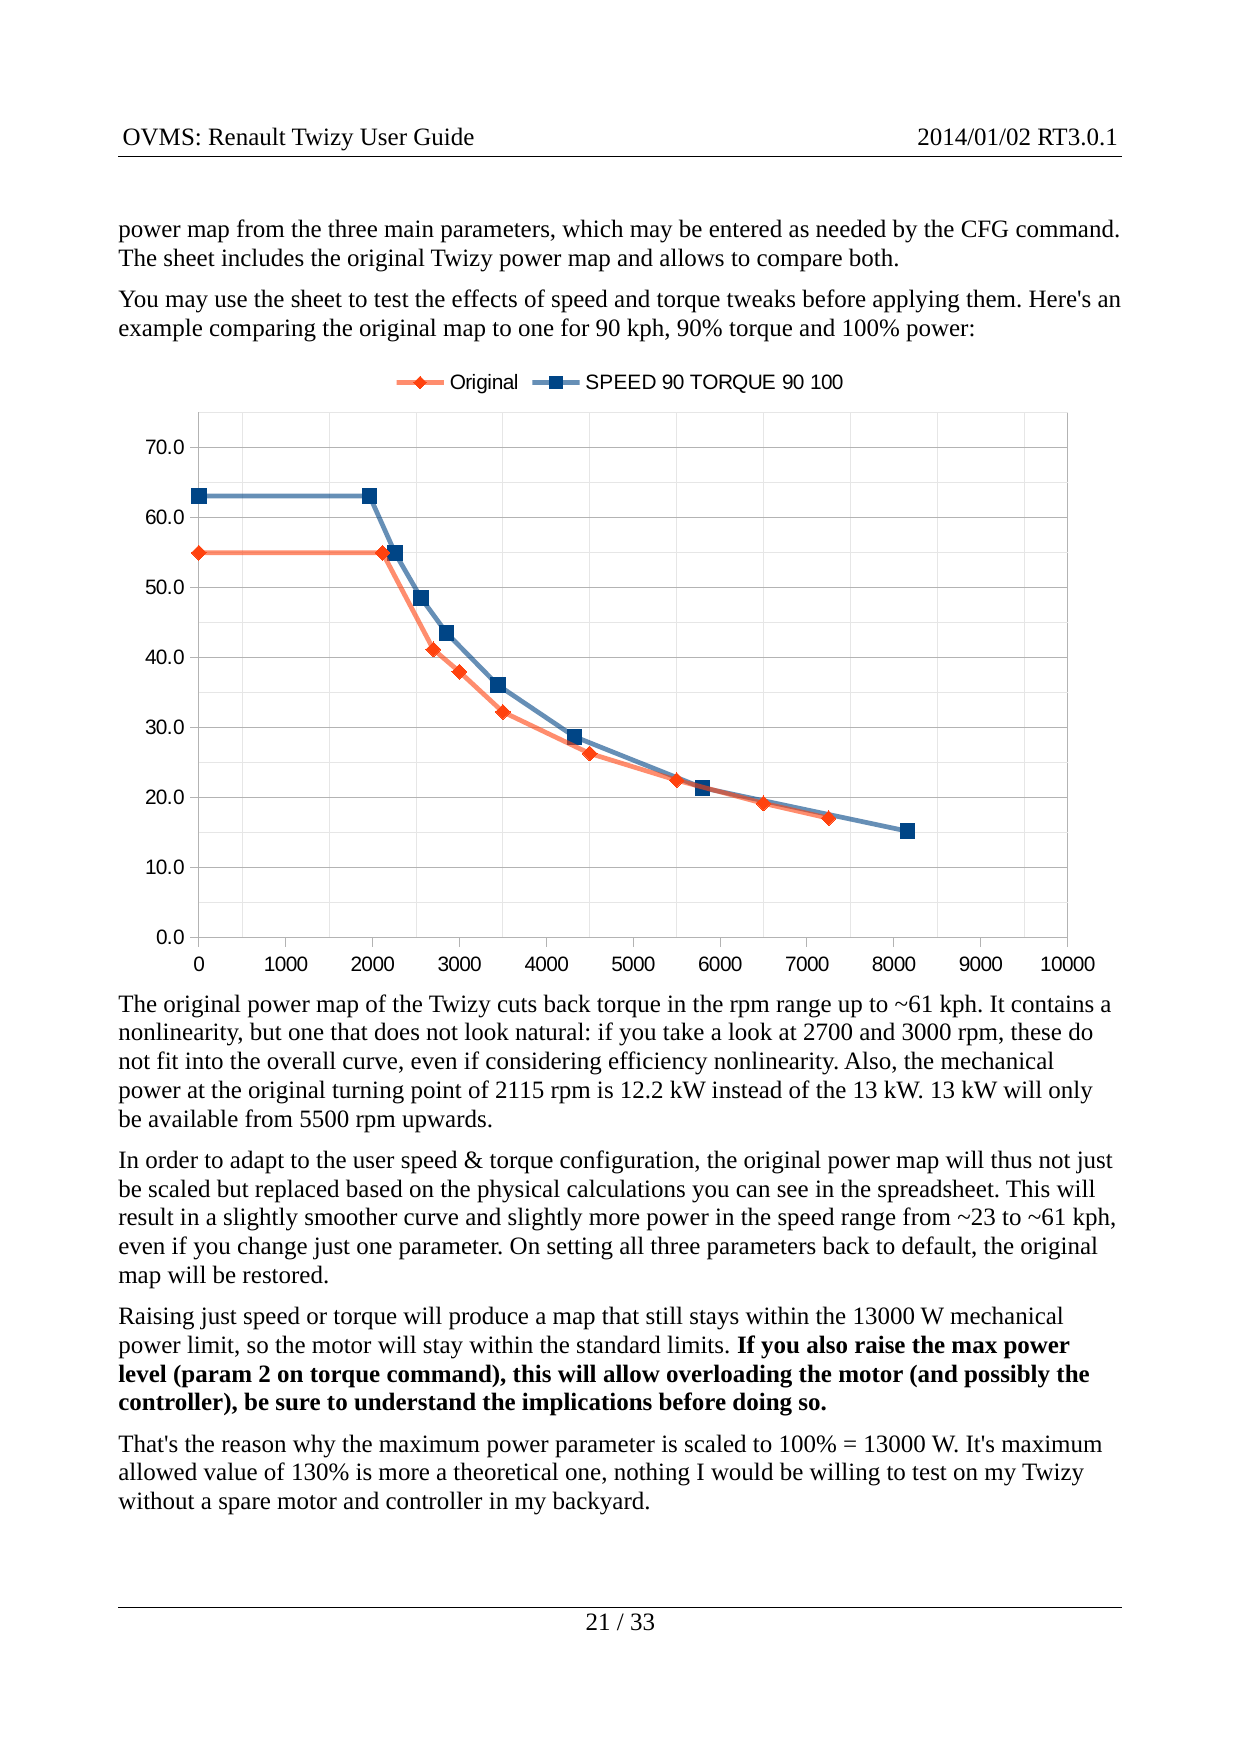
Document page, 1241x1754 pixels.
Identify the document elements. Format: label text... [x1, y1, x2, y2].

text power map from the three main parameters, which may be entered as needed by the CFG command. The sheet includes the original Twizy power map and allows to compare both. [118, 214, 1122, 271]
text In order to adapt to the user speed & torque configuration, the original power map will thus not just be scaled but replaced based on the physical calculations you can see in the spreadsheet. This will result in a slightly smoother curve and slightly more power in the speed range from ~23 to ~61 kph, even if you change just one parameter. On setting all three parameters back to default, the original map will be restored. [118, 1145, 1122, 1289]
text The original power map of the Twizy cuts back torque in the rpm range up to ~61 kph. It contains a nonlinearity, but one that does not look natural: if you take a look at 2700 and 3000 rpm, these do not fit into the overall curve, even if considering efficiency nonlinearity. Also, the mechanical power at the original turning point of 2115 rpm is 12.2 kW instead of the 13 kW. 13 kW will only be available from 5500 rpm upwards. [118, 354, 1122, 1132]
text Raising just speed or torque will produce a map that still stays within the 13000 W mechanical power limit, so the motor will stay within the standard limits. If you also raise the max power level (param 2 on torque command), this will allow overloading the motor (and possibly the controller), be sure to understand the implications before doing so. [118, 1301, 1122, 1416]
text That's the reason why the maximum power parameter is scaled to 100% = 13000 W. It's maximum allowed value of 130% is more a theoretical one, nothing I would be willing to test on my Twizy without a spare motor and controller in my backyard. [118, 1429, 1122, 1515]
text You may use the sheet to test the effects of speed and torque tweaks before applying them. Here's an example comparing the original map to one for 90 kph, 90% torque and 100% power: [118, 284, 1122, 341]
